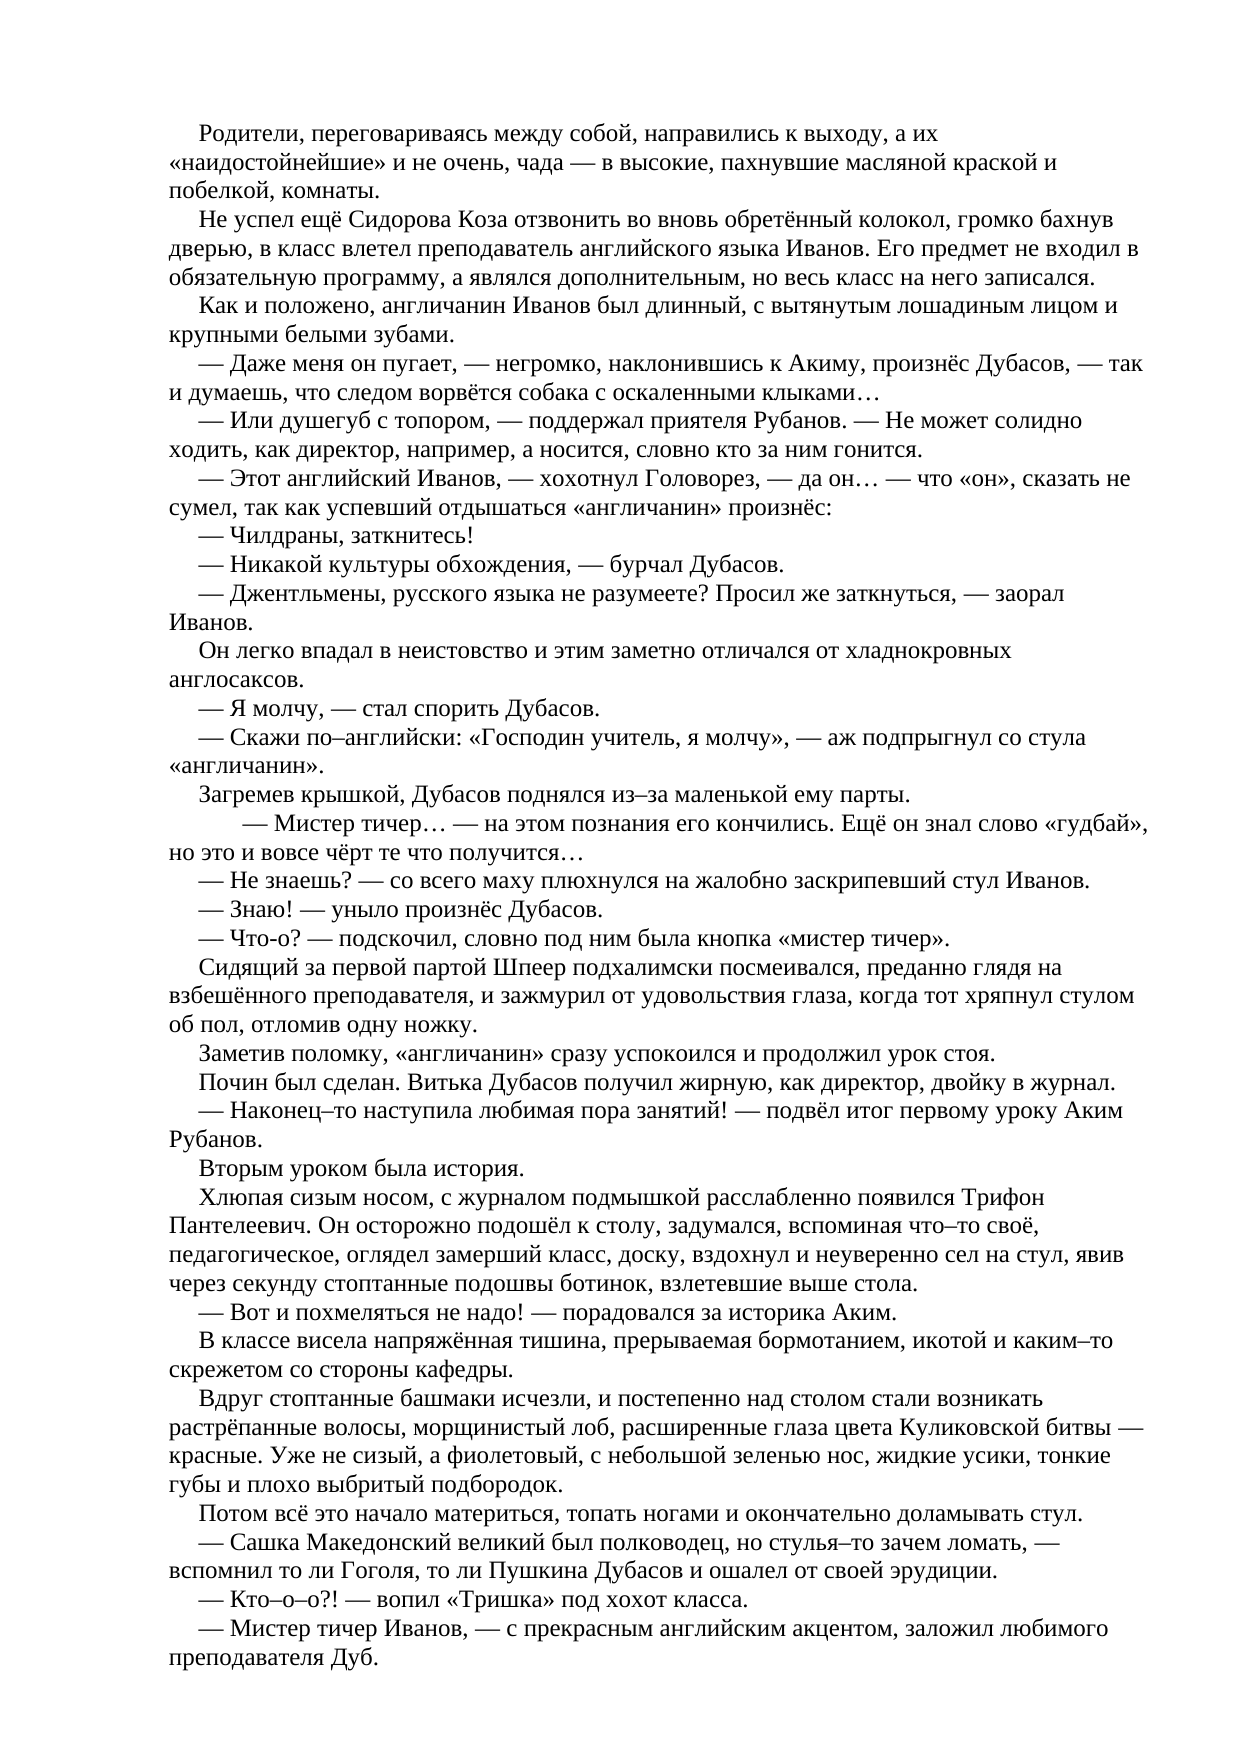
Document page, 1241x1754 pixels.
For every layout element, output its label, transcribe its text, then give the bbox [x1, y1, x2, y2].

text Загремев крышкой, Дубасов поднялся из–за маленькой ему парты. [169, 779, 1152, 808]
text — Что-о? — подскочил, словно под ним была кнопка «мистер тичер». [169, 923, 1152, 952]
text — Вот и похмеляться не надо! — порадовался за историка Аким. [169, 1297, 1152, 1326]
text — Наконец–то наступила любимая пора занятий! — подвёл итог первому уроку Аким Рубанов. [169, 1096, 1152, 1153]
text — Мистер тичер Иванов, — с прекрасным английским акцентом, заложил любимого преподавателя Дуб. [169, 1613, 1152, 1671]
text Потом всё это начало материться, топать ногами и окончательно доламывать стул. [169, 1498, 1152, 1527]
text Сидящий за первой партой Шпеер подхалимски посмеивался, преданно глядя на взбешённого преподавателя, и зажмурил от удовольствия глаза, когда тот хряпнул стулом об пол, отломив одну ножку. [169, 952, 1152, 1038]
text — Я молчу, — стал спорить Дубасов. [169, 693, 1152, 722]
text В классе висела напряжённая тишина, прерываемая бормотанием, икотой и каким–то скрежетом со стороны кафедры. [169, 1326, 1152, 1383]
text Почин был сделан. Витька Дубасов получил жирную, как директор, двойку в журнал. [169, 1067, 1152, 1096]
text — Или душегуб с топором, — поддержал приятеля Рубанов. — Не может солидно ходить, как директор, например, а носится, словно кто за ним гонится. [169, 406, 1152, 463]
text — Кто–о–о?! — вопил «Тришка» под хохот класса. [169, 1584, 1152, 1613]
text — Даже меня он пугает, — негромко, наклонившись к Акиму, произнёс Дубасов, — так и думаешь, что следом ворвётся собака с оскаленными клыками… [169, 348, 1152, 406]
text — Никакой культуры обхождения, — бурчал Дубасов. [169, 549, 1152, 578]
text Не успел ещё Сидорова Коза отзвонить во вновь обретённый колокол, громко бахнув дверью, в класс влетел преподаватель английского языка Иванов. Его предмет не входил в обязательную программу, а являлся дополнительным, но весь класс на него записался. [169, 204, 1152, 291]
text — Этот английский Иванов, — хохотнул Головорез, — да он… — что «он», сказать не сумел, так как успевший отдышаться «англичанин» произнёс: [169, 463, 1152, 521]
text Заметив поломку, «англичанин» сразу успокоился и продолжил урок стоя. [169, 1038, 1152, 1067]
text Родители, переговариваясь между собой, направились к выходу, а их «наидостойнейшие» и не очень, чада — в высокие, пахнувшие масляной краской и побелкой, комнаты. [169, 118, 1152, 204]
text Вдруг стоптанные башмаки исчезли, и постепенно над столом стали возникать растрёпанные волосы, морщинистый лоб, расширенные глаза цвета Куликовской битвы — красные. Уже не сизый, а фиолетовый, с небольшой зеленью нос, жидкие усики, тонкие губы и плохо выбритый подбородок. [169, 1383, 1152, 1498]
text — Мистер тичер… — на этом познания его кончились. Ещё он знал слово «гудбай», но это и вовсе чёрт те что получится… [169, 808, 1152, 866]
text — Сашка Македонский великий был полководец, но стулья–то зачем ломать, — вспомнил то ли Гоголя, то ли Пушкина Дубасов и ошалел от своей эрудиции. [169, 1527, 1152, 1584]
text Вторым уроком была история. [169, 1153, 1152, 1182]
text Как и положено, англичанин Иванов был длинный, с вытянутым лошадиным лицом и крупными белыми зубами. [169, 291, 1152, 348]
text — Джентльмены, русского языка не разумеете? Просил же заткнуться, — заорал Иванов. [169, 578, 1152, 636]
text Он легко впадал в неистовство и этим заметно отличался от хладнокровных англосаксов. [169, 636, 1152, 693]
text — Скажи по–английски: «Господин учитель, я молчу», — аж подпрыгнул со стула «англичанин». [169, 722, 1152, 779]
text — Чилдраны, заткнитесь! [169, 521, 1152, 549]
text Хлюпая сизым носом, с журналом подмышкой расслабленно появился Трифон Пантелеевич. Он осторожно подошёл к столу, задумался, вспоминая что–то своё, педагогическое, оглядел замерший класс, доску, вздохнул и неуверенно сел на стул, явив через секунду стоптанные подошвы ботинок, взлетевшие выше стола. [169, 1182, 1152, 1297]
text — Не знаешь? — со всего маху плюхнулся на жалобно заскрипевший стул Иванов. [169, 866, 1152, 894]
text — Знаю! — уныло произнёс Дубасов. [169, 894, 1152, 923]
